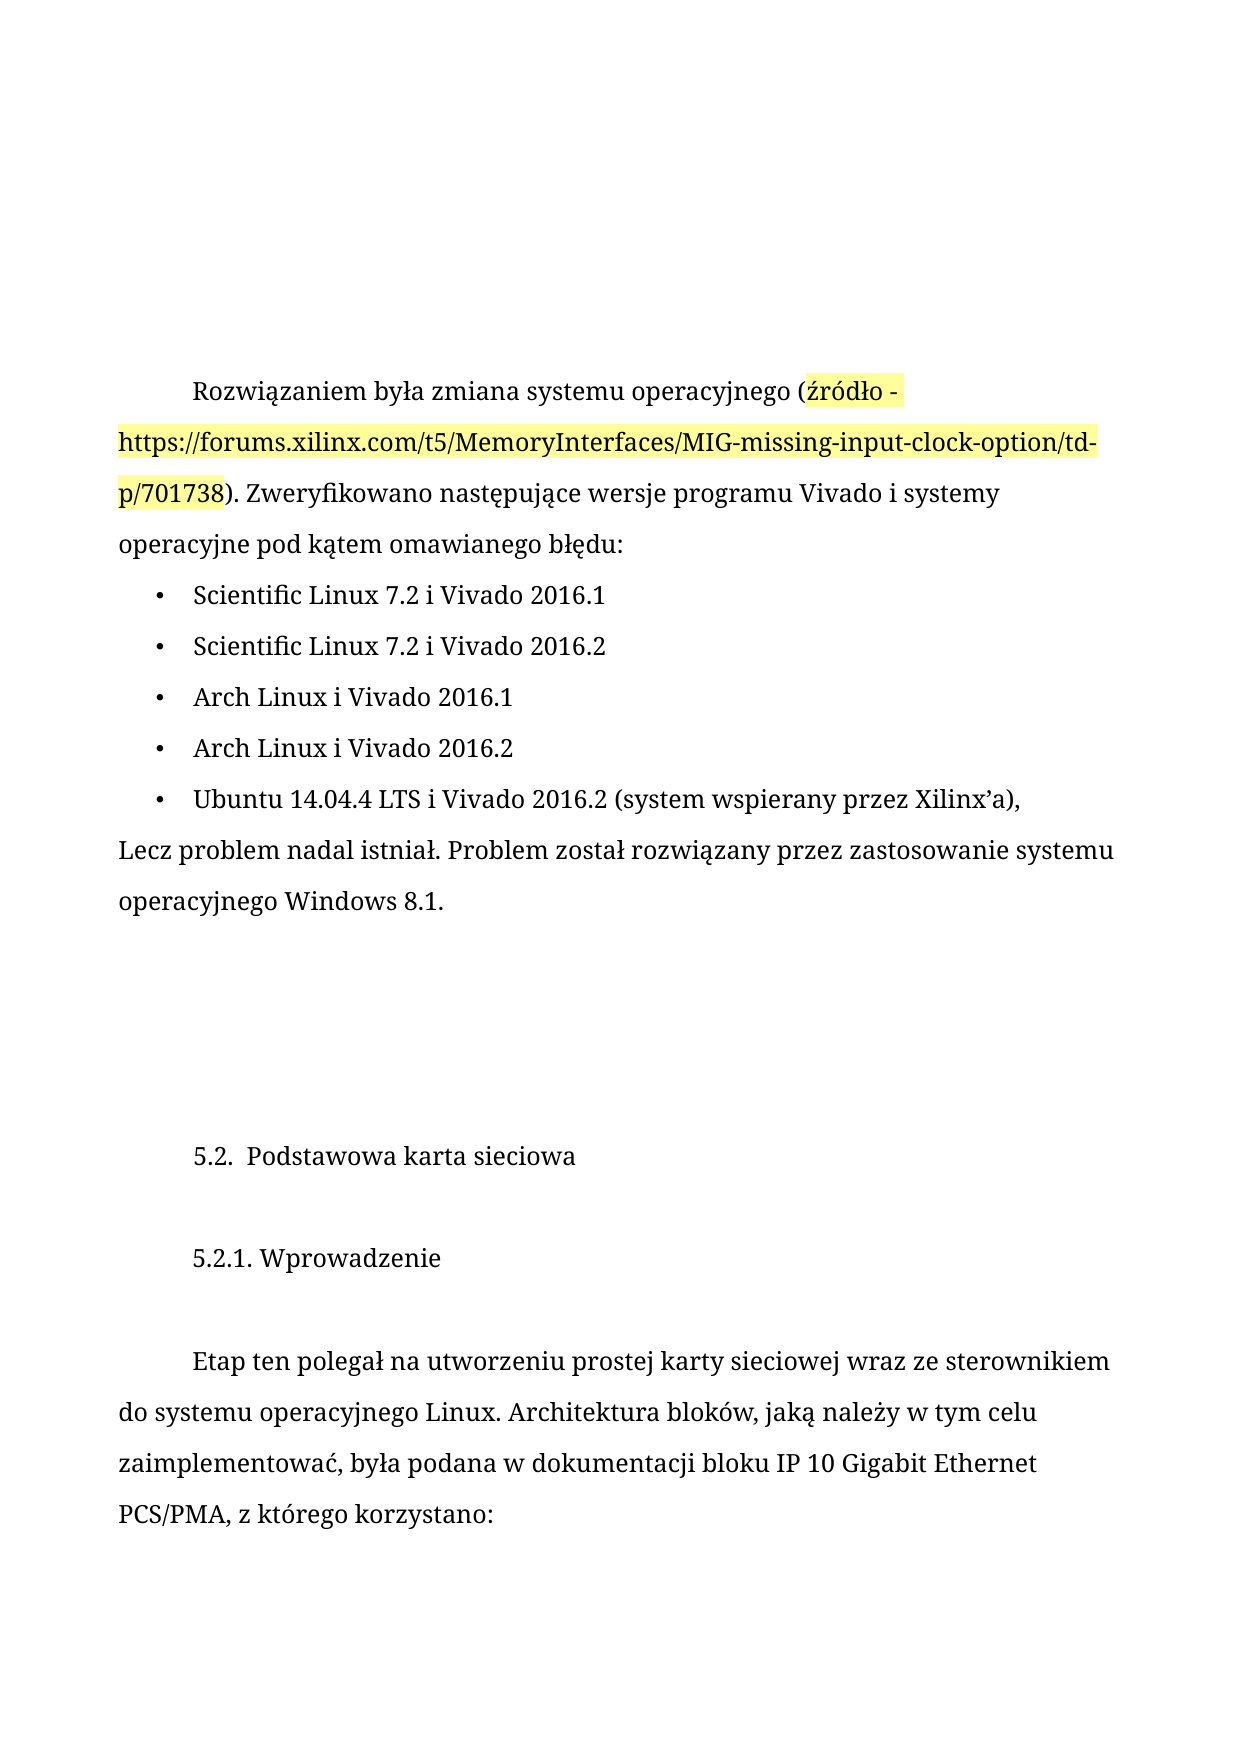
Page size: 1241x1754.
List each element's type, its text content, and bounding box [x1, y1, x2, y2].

list Scientific Linux 7.2 i Vivado 2016.2 [156, 628, 1122, 663]
text 5.2.1. Wprowadzenie [118, 1241, 1122, 1275]
list 5.2. Podstawowa karta sieciowa [156, 1139, 1122, 1173]
text Etap ten polegał na utworzeniu prostej karty sieciowej wraz ze sterownikiem do systemu operacyjnego Linux. Architektura bloków, jaką należy w tym celu zaimplementować, była podana w dokumentacji bloku IP 10 Gigabit Ethernet PCS/PMA, z którego korzystano: [118, 1343, 1122, 1530]
list Arch Linux i Vivado 2016.1 [156, 679, 1122, 714]
text Rozwiązaniem była zmiana systemu operacyjnego (źródło - https://forums.xilinx.com/t5/MemoryInterfaces/MIG-missing-input-clock-option/td-p/701738). Zweryfikowano następujące wersje programu Vivado i systemy operacyjne pod kątem omawianego błędu: [118, 373, 1122, 561]
list Arch Linux i Vivado 2016.2 [156, 731, 1122, 765]
list Scientific Linux 7.2 i Vivado 2016.1 [156, 577, 1122, 612]
list Ubuntu 14.04.4 LTS i Vivado 2016.2 (system wspierany przez Xilinx’a), [156, 782, 1122, 816]
text Lecz problem nadal istniał. Problem został rozwiązany przez zastosowanie systemu operacyjnego Windows 8.1. [118, 833, 1122, 918]
